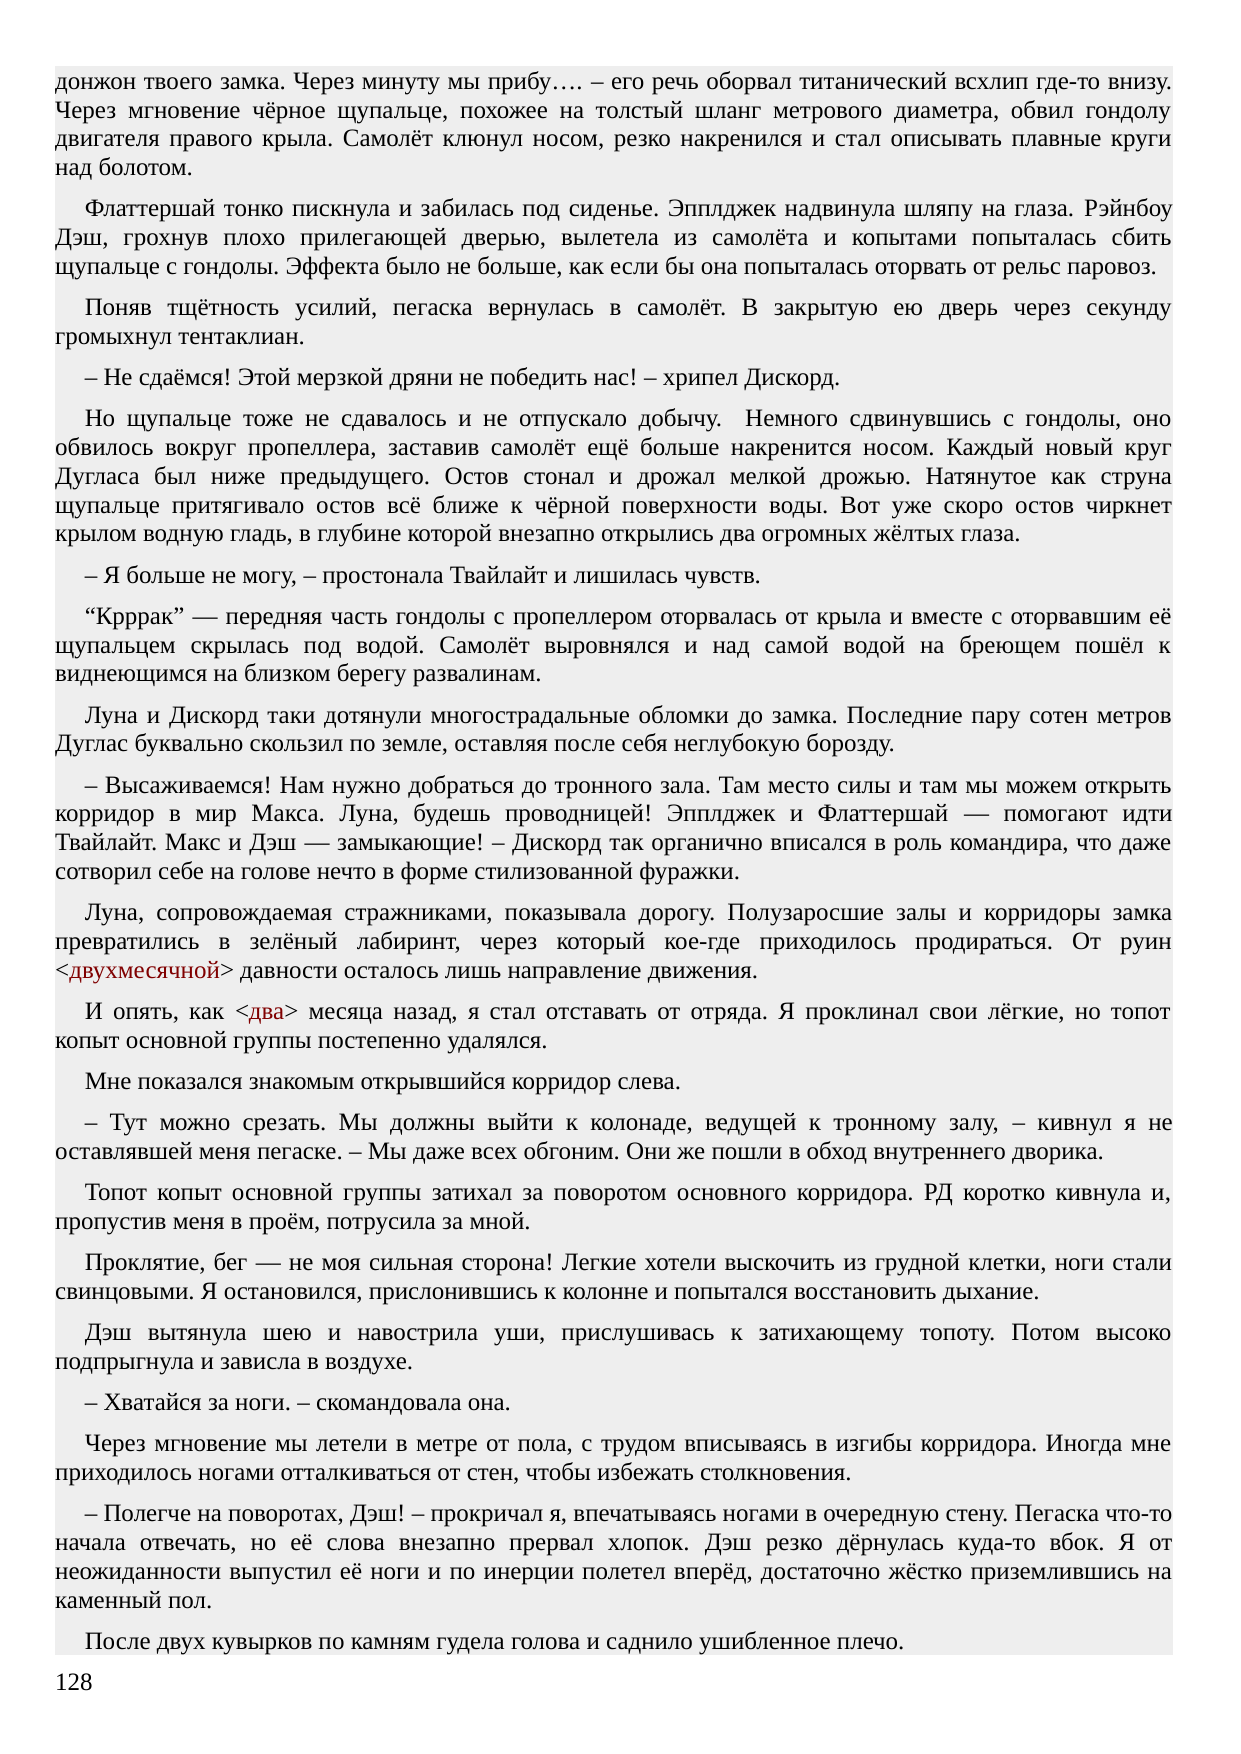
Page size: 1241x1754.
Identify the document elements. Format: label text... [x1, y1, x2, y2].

text И опять, как <два> месяца назад, я стал отставать от отряда. Я проклинал свои лёгкие, но топот копыт основной группы постепенно удалялся. [55, 996, 1173, 1053]
text – Высаживаемся! Нам нужно добраться до тронного зала. Там место силы и там мы можем открыть корридор в мир Макса. Луна, будешь проводницей! Эпплджек и Флаттершай — помогают идти Твайлайт. Макс и Дэш — замыкающие! – Дискорд так органично вписался в роль командира, что даже сотворил себе на голове нечто в форме стилизованной фуражки. [55, 770, 1173, 885]
text Поняв тщётность усилий, пегаска вернулась в самолёт. В закрытую ею дверь через секунду громыхнул тентаклиан. [55, 292, 1173, 350]
text “Крррак” — передняя часть гондолы с пропеллером оторвалась от крыла и вместе с оторвавшим её щупальцем скрылась под водой. Самолёт выровнялся и над самой водой на бреющем пошёл к виднеющимся на близком берегу развалинам. [55, 601, 1173, 687]
text – Тут можно срезать. Мы должны выйти к колонаде, ведущей к тронному залу, – кивнул я не оставлявшей меня пегаске. – Мы даже всех обгоним. Они же пошли в обход внутреннего дворика. [55, 1107, 1173, 1165]
text Проклятие, бег — не моя сильная сторона! Легкие хотели выскочить из грудной клетки, ноги стали свинцовыми. Я остановился, прислонившись к колонне и попытался восстановить дыхание. [55, 1247, 1173, 1305]
text – Я больше не могу, – простонала Твайлайт и лишилась чувств. [55, 560, 1173, 588]
text – Хватайся за ноги. – скомандовала она. [55, 1387, 1173, 1416]
text После двух кувырков по камням гудела голова и саднило ушибленное плечо. [55, 1626, 1173, 1655]
text Через мгновение мы летели в метре от пола, с трудом вписываясь в изгибы корридора. Иногда мне приходилось ногами отталкиваться от стен, чтобы избежать столкновения. [55, 1428, 1173, 1486]
text Дэш вытянула шею и навострила уши, прислушивась к затихающему топоту. Потом высоко подпрыгнула и зависла в воздухе. [55, 1317, 1173, 1375]
text Луна и Дискорд таки дотянули многострадальные обломки до замка. Последние пару сотен метров Дуглас буквально скользил по земле, оставляя после себя неглубокую борозду. [55, 700, 1173, 757]
text Но щупальце тоже не сдавалось и не отпускало добычу. Немного сдвинувшись с гондолы, оно обвилось вокруг пропеллера, заставив самолёт ещё больше накренится носом. Каждый новый круг Дугласа был ниже предыдущего. Остов стонал и дрожал мелкой дрожью. Натянутое как струна щупальце притягивало остов всё ближе к чёрной поверхности воды. Вот уже скоро остов чиркнет крылом водную гладь, в глубине которой внезапно открылись два огромных жёлтых глаза. [55, 403, 1173, 547]
text донжон твоего замка. Через минуту мы прибу…. – его речь оборвал титанический всхлип где-то внизу. Через мгновение чёрное щупальце, похожее на толстый шланг метрового диаметра, обвил гондолу двигателя правого крыла. Самолёт клюнул носом, резко накренился и стал описывать плавные круги над болотом. [55, 66, 1173, 181]
text Флаттершай тонко пискнула и забилась под сиденье. Эпплджек надвинула шляпу на глаза. Рэйнбоу Дэш, грохнув плохо прилегающей дверью, вылетела из самолёта и копытами попыталась сбить щупальце с гондолы. Эффекта было не больше, как если бы она попыталась оторвать от рельс паровоз. [55, 193, 1173, 280]
text Топот копыт основной группы затихал за поворотом основного корридора. РД коротко кивнула и, пропустив меня в проём, потрусила за мной. [55, 1177, 1173, 1235]
text – Полегче на поворотах, Дэш! – прокричал я, впечатываясь ногами в очередную стену. Пегаска что-то начала отвечать, но её слова внезапно прервал хлопок. Дэш резко дёрнулась куда-то вбок. Я от неожиданности выпустил её ноги и по инерции полетел вперёд, достаточно жёстко приземлившись на каменный пол. [55, 1498, 1173, 1613]
text – Не сдаёмся! Этой мерзкой дряни не победить нас! – хрипел Дискорд. [55, 362, 1173, 391]
text Мне показался знакомым открывшийся корридор слева. [55, 1066, 1173, 1095]
text Луна, сопровождаемая стражниками, показывала дорогу. Полузаросшие залы и корридоры замка превратились в зелёный лабиринт, через который кое-где приходилось продираться. От руин <двухмесячной> давности осталось лишь направление движения. [55, 897, 1173, 983]
